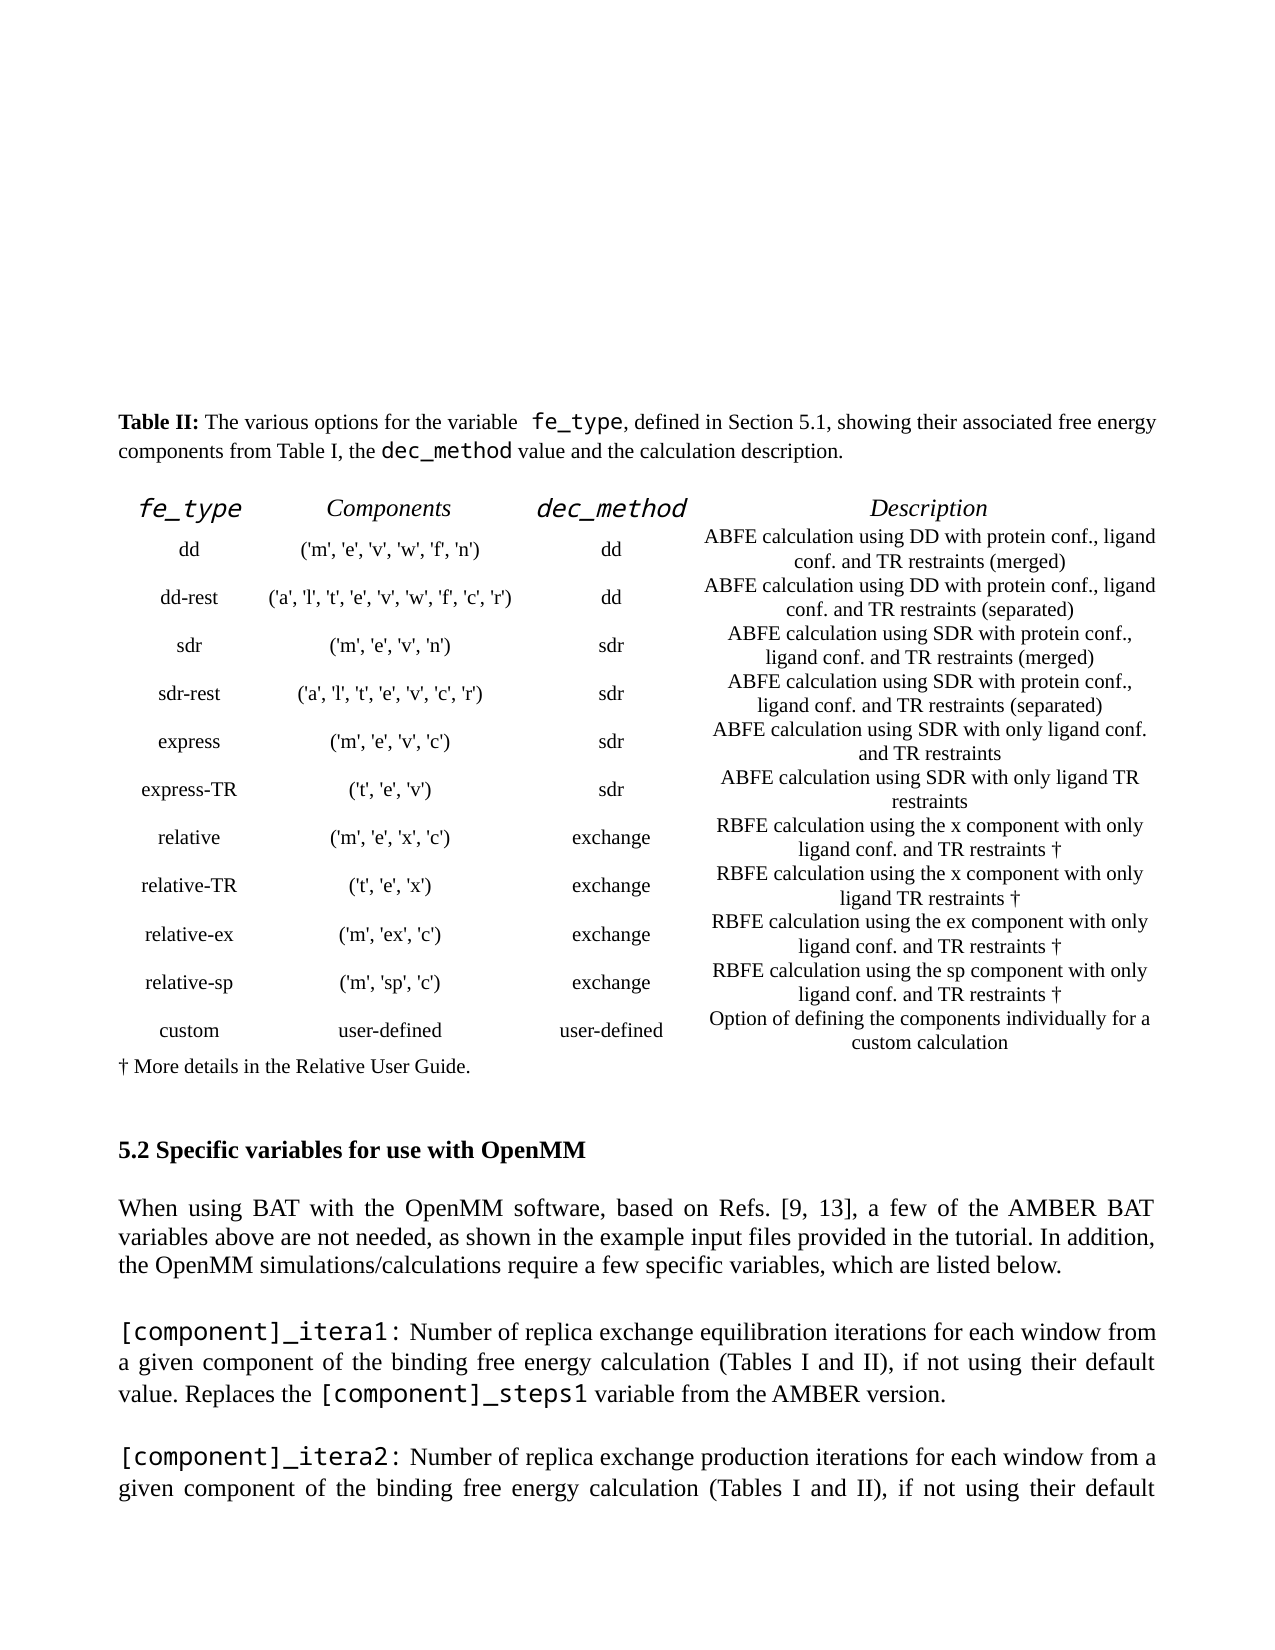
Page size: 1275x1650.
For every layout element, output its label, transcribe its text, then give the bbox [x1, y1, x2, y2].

text 5.2 Specific variables for use with OpenMM [118, 1135, 1157, 1164]
table_cell ('a', 'l', 't', 'e', 'v', 'c', 'r') [260, 669, 520, 717]
table_cell Option of defining the components individually for a custom calculation [703, 1006, 1157, 1054]
table_header Components [260, 490, 520, 524]
table_cell sdr-rest [118, 669, 260, 717]
table_cell ('m', 'e', 'v', 'c') [260, 717, 520, 765]
table_cell relative-sp [118, 958, 260, 1006]
table_header dec_method [520, 490, 702, 524]
table_cell RBFE calculation using the sp component with only ligand conf. and TR restraints † [703, 958, 1157, 1006]
table_cell ABFE calculation using DD with protein conf., ligand conf. and TR restraints (separated) [703, 573, 1157, 621]
table_cell ABFE calculation using SDR with protein conf., ligand conf. and TR restraints (separated) [703, 669, 1157, 717]
table_cell dd-rest [118, 573, 260, 621]
table_cell ('m', 'e', 'v', 'w', 'f', 'n') [260, 525, 520, 573]
table_cell ('m', 'e', 'x', 'c') [260, 813, 520, 861]
table_cell exchange [520, 813, 702, 861]
table_cell ('m', 'sp', 'c') [260, 958, 520, 1006]
table_cell relative-TR [118, 861, 260, 909]
table_cell user-defined [520, 1006, 702, 1054]
table_cell RBFE calculation using the x component with only ligand conf. and TR restraints † [703, 813, 1157, 861]
table_cell ABFE calculation using SDR with only ligand conf. and TR restraints [703, 717, 1157, 765]
table_cell ('t', 'e', 'v') [260, 765, 520, 813]
table_cell ABFE calculation using DD with protein conf., ligand conf. and TR restraints (merged) [703, 525, 1157, 573]
table_cell ('t', 'e', 'x') [260, 861, 520, 909]
table_cell sdr [118, 621, 260, 669]
text [component]_itera1: Number of replica exchange equilibration iterations for each window from a given component of the binding free energy calculation (Tables I and II), if not using their default value. Replaces the [component]_steps1 variable from the AMBER version. [118, 1313, 1157, 1410]
text † More details in the Relative User Guide. [118, 1054, 1157, 1078]
table_cell user-defined [260, 1006, 520, 1054]
table_cell relative-ex [118, 910, 260, 958]
table_cell express-TR [118, 765, 260, 813]
text Table II: The various options for the variable fe_type, defined in Section 5.1, showing their associated free energy components from Table I, the dec_method value and the calculation description. [118, 406, 1157, 465]
table_cell ('a', 'l', 't', 'e', 'v', 'w', 'f', 'c', 'r') [260, 573, 520, 621]
table_header Description [703, 490, 1157, 524]
table_cell exchange [520, 861, 702, 909]
table_cell dd [118, 525, 260, 573]
table_cell sdr [520, 669, 702, 717]
table_cell relative [118, 813, 260, 861]
table_cell RBFE calculation using the x component with only ligand TR restraints † [703, 861, 1157, 909]
table_cell custom [118, 1006, 260, 1054]
table_cell ('m', 'ex', 'c') [260, 910, 520, 958]
table_cell ABFE calculation using SDR with only ligand TR restraints [703, 765, 1157, 813]
table_header fe_type [118, 490, 260, 524]
table_cell ABFE calculation using SDR with protein conf., ligand conf. and TR restraints (merged) [703, 621, 1157, 669]
table_cell sdr [520, 717, 702, 765]
table_cell sdr [520, 621, 702, 669]
table_cell express [118, 717, 260, 765]
table_cell dd [520, 525, 702, 573]
table_cell exchange [520, 910, 702, 958]
text When using BAT with the OpenMM software, based on Refs. [9, 13], a few of the AMBER BAT variables above are not needed, as shown in the example input files provided in the tutorial. In addition, the OpenMM simulations/calculations require a few specific variables, which are listed below. [118, 1193, 1157, 1279]
table_cell RBFE calculation using the ex component with only ligand conf. and TR restraints † [703, 910, 1157, 958]
table_cell ('m', 'e', 'v', 'n') [260, 621, 520, 669]
text [component]_itera2: Number of replica exchange production iterations for each window from a given component of the binding free energy calculation (Tables I and II), if not using their default [118, 1439, 1157, 1502]
table_cell dd [520, 573, 702, 621]
table_cell sdr [520, 765, 702, 813]
table_cell exchange [520, 958, 702, 1006]
